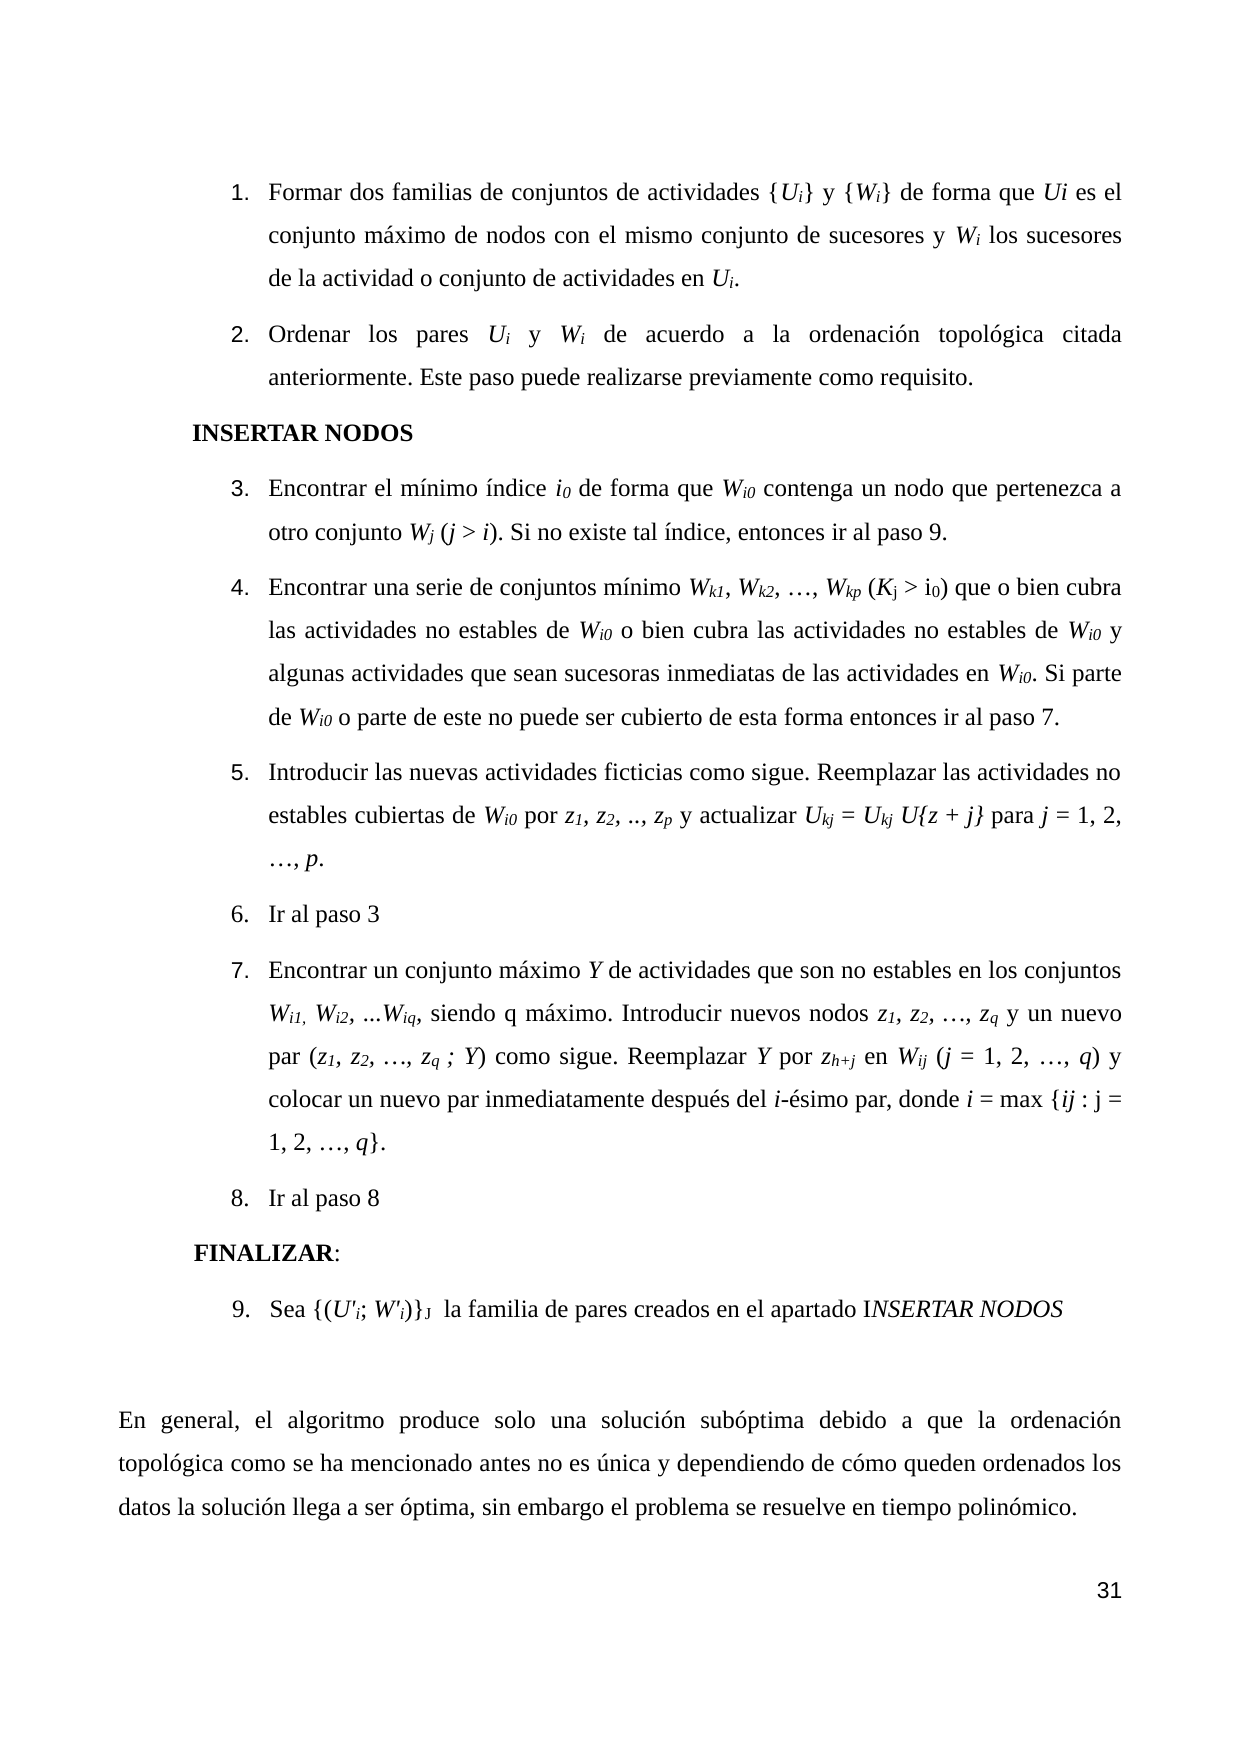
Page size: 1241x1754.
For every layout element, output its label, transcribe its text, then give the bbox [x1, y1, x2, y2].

text En general, el algoritmo produce solo una solución subóptima debido a que la ordenación topológica como se ha mencionado antes no es única y dependiendo de cómo queden ordenados los datos la solución llega a ser óptima, sin embargo el problema se resuelve en tiempo polinómico. [118, 1405, 1122, 1520]
text 9. Sea {(U'i; W'i)}J la familia de pares creados en el apartado INSERTAR NODOS [232, 1294, 1122, 1323]
text FINALIZAR: [193, 1238, 1122, 1267]
text INSERTAR NODOS [118, 418, 1122, 447]
list Encontrar el mínimo índice i0 de forma que Wi0 contenga un nodo que pertenezca a otro conjunto Wj (j > i). Si no existe tal índice, entonces ir al paso 9. [231, 473, 1122, 545]
list Ir al paso 8 [231, 1183, 1122, 1212]
list Encontrar una serie de conjuntos mínimo Wk1, Wk2, …, Wkp (Kj > i0) que o bien cubra las actividades no estables de Wi0 o bien cubra las actividades no estables de Wi0 y algunas actividades que sean sucesoras inmediatas de las actividades en Wi0. Si parte de Wi0 o parte de este no puede ser cubierto de esta forma entonces ir al paso 7. [231, 572, 1122, 730]
list Formar dos familias de conjuntos de actividades {Ui} y {Wi} de forma que Ui es el conjunto máximo de nodos con el mismo conjunto de sucesores y Wi los sucesores de la actividad o conjunto de actividades en Ui. [231, 177, 1122, 292]
list Ir al paso 3 [231, 899, 1122, 928]
list Introducir las nuevas actividades ficticias como sigue. Reemplazar las actividades no estables cubiertas de Wi0 por z1, z2, .., zp y actualizar Ukj = Ukj U{z + j} para j = 1, 2, …, p. [231, 757, 1122, 872]
list Encontrar un conjunto máximo Y de actividades que son no estables en los conjuntos Wi1, Wi2, ...Wiq, siendo q máximo. Introducir nuevos nodos z1, z2, …, zq y un nuevo par (z1, z2, …, zq ; Y) como sigue. Reemplazar Y por zh+j en Wij (j = 1, 2, …, q) y colocar un nuevo par inmediatamente después del i-ésimo par, donde i = max {ij : j = 1, 2, …, q}. [231, 955, 1122, 1156]
list Ordenar los pares Ui y Wi de acuerdo a la ordenación topológica citada anteriormente. Este paso puede realizarse previamente como requisito. [231, 319, 1122, 391]
